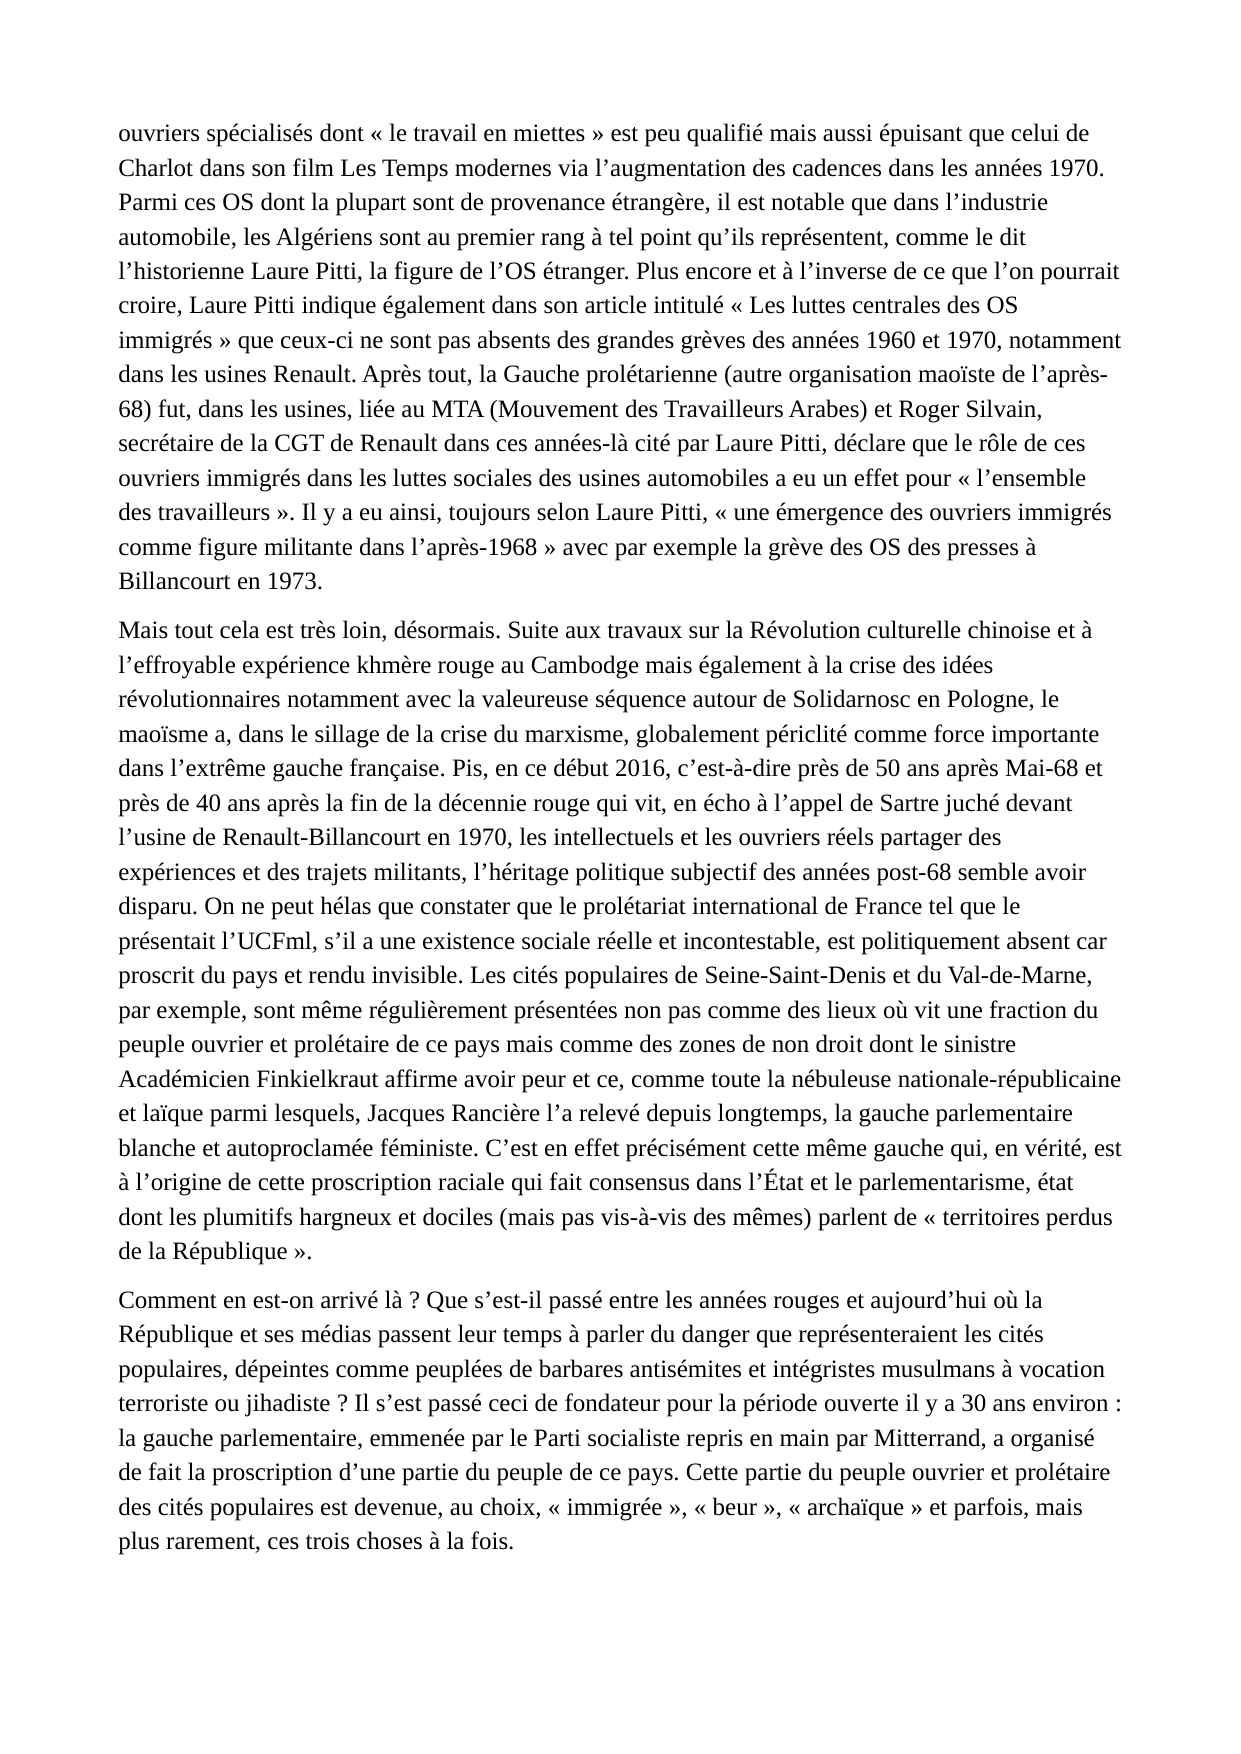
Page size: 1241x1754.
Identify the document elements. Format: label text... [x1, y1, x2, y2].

text Comment en est-on arrivé là ? Que s’est-il passé entre les années rouges et aujourd’hui où la République et ses médias passent leur temps à parler du danger que représenteraient les cités populaires, dépeintes comme peuplées de barbares antisémites et intégristes musulmans à vocation terroriste ou jihadiste ? Il s’est passé ceci de fondateur pour la période ouverte il y a 30 ans environ : la gauche parlementaire, emmenée par le Parti socialiste repris en main par Mitterrand, a organisé de fait la proscription d’une partie du peuple de ce pays. Cette partie du peuple ouvrier et prolétaire des cités populaires est devenue, au choix, « immigrée », « beur », « archaïque » et parfois, mais plus rarement, ces trois choses à la fois. [118, 1285, 1122, 1555]
text ouvriers spécialisés dont « le travail en miettes » est peu qualifié mais aussi épuisant que celui de Charlot dans son film Les Temps modernes via l’augmentation des cadences dans les années 1970. Parmi ces OS dont la plupart sont de provenance étrangère, il est notable que dans l’industrie automobile, les Algériens sont au premier rang à tel point qu’ils représentent, comme le dit l’historienne Laure Pitti, la figure de l’OS étranger. Plus encore et à l’inverse de ce que l’on pourrait croire, Laure Pitti indique également dans son article intitulé « Les luttes centrales des OS immigrés » que ceux-ci ne sont pas absents des grandes grèves des années 1960 et 1970, notamment dans les usines Renault. Après tout, la Gauche prolétarienne (autre organisation maoïste de l’après-68) fut, dans les usines, liée au MTA (Mouvement des Travailleurs Arabes) et Roger Silvain, secrétaire de la CGT de Renault dans ces années-là cité par Laure Pitti, déclare que le rôle de ces ouvriers immigrés dans les luttes sociales des usines automobiles a eu un effet pour « l’ensemble des travailleurs ». Il y a eu ainsi, toujours selon Laure Pitti, « une émergence des ouvriers immigrés comme figure militante dans l’après-1968 » avec par exemple la grève des OS des presses à Billancourt en 1973. [118, 118, 1122, 595]
text Mais tout cela est très loin, désormais. Suite aux travaux sur la Révolution culturelle chinoise et à l’effroyable expérience khmère rouge au Cambodge mais également à la crise des idées révolutionnaires notamment avec la valeureuse séquence autour de Solidarnosc en Pologne, le maoïsme a, dans le sillage de la crise du marxisme, globalement périclité comme force importante dans l’extrême gauche française. Pis, en ce début 2016, c’est-à-dire près de 50 ans après Mai-68 et près de 40 ans après la fin de la décennie rouge qui vit, en écho à l’appel de Sartre juché devant l’usine de Renault-Billancourt en 1970, les intellectuels et les ouvriers réels partager des expériences et des trajets militants, l’héritage politique subjectif des années post-68 semble avoir disparu. On ne peut hélas que constater que le prolétariat international de France tel que le présentait l’UCFml, s’il a une existence sociale réelle et incontestable, est politiquement absent car proscrit du pays et rendu invisible. Les cités populaires de Seine-Saint-Denis et du Val-de-Marne, par exemple, sont même régulièrement présentées non pas comme des lieux où vit une fraction du peuple ouvrier et prolétaire de ce pays mais comme des zones de non droit dont le sinistre Académicien Finkielkraut affirme avoir peur et ce, comme toute la nébuleuse nationale-républicaine et laïque parmi lesquels, Jacques Rancière l’a relevé depuis longtemps, la gauche parlementaire blanche et autoproclamée féministe. C’est en effet précisément cette même gauche qui, en vérité, est à l’origine de cette proscription raciale qui fait consensus dans l’État et le parlementarisme, état dont les plumitifs hargneux et dociles (mais pas vis-à-vis des mêmes) parlent de « territoires perdus de la République ». [118, 615, 1122, 1265]
